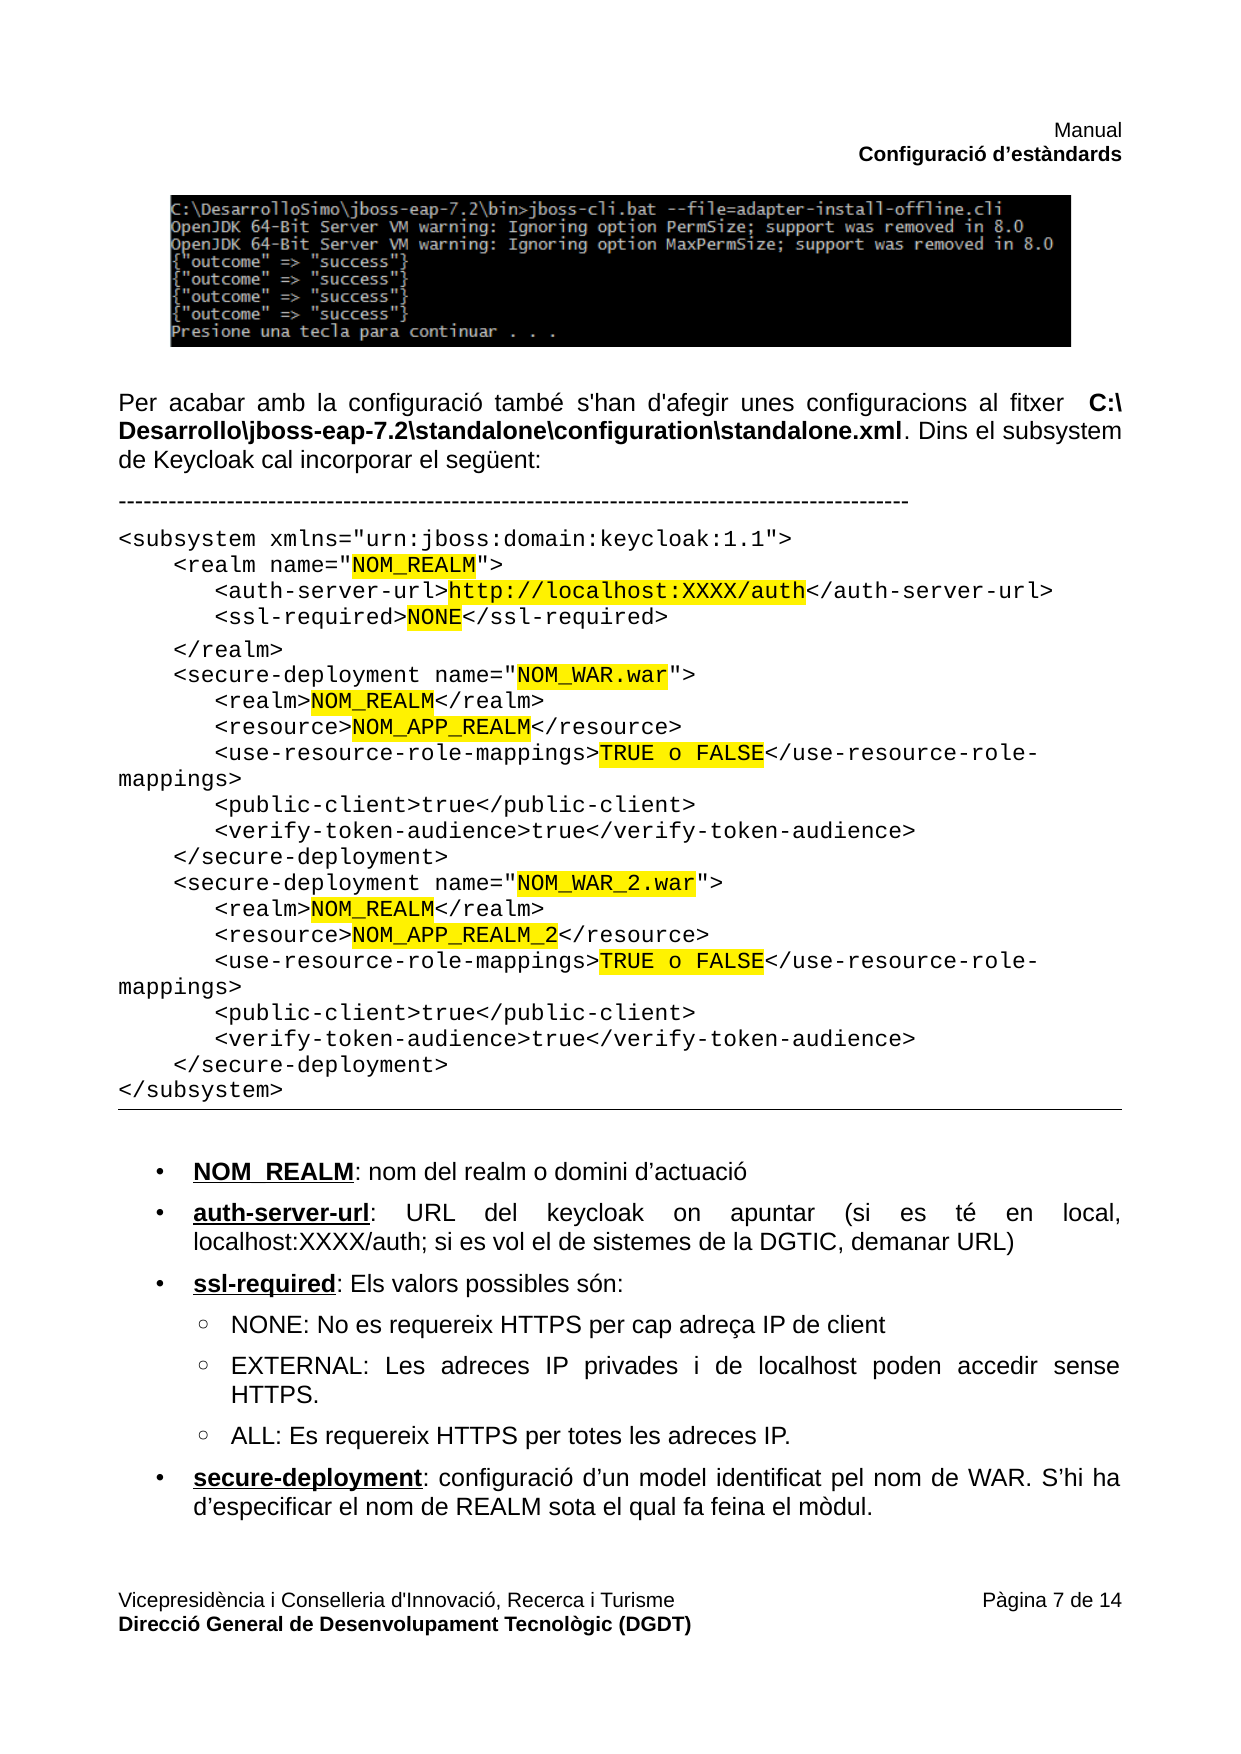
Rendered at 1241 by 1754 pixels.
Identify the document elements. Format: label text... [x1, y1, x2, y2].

list ssl-required: Els valors possibles són: [156, 1268, 1122, 1297]
text Per acabar amb la configuració també s'han d'afegir unes configuracions al fitxer C:\Desarrollo\jboss-eap-7.2\standalone\configuration\standalone.xml. Dins el subsystem de Keycloak cal incorporar el següent: [118, 388, 1122, 474]
text <subsystem xmlns="urn:jboss:domain:keycloak:1.1"> <realm name="NOM_REALM"> <auth-server-url>http://localhost:XXXX/auth</auth-server-url> <ssl-required>NONE</ssl-required> [118, 528, 1122, 631]
list NONE: No es requereix HTTPS per cap adreça IP de client [193, 1310, 1122, 1339]
list NOM_REALM: nom del realm o domini d’actuació [156, 1157, 1122, 1186]
text ----------------------------------------------------------------------------------------------- [118, 486, 1122, 515]
list EXTERNAL: Les adreces IP privades i de localhost poden accedir sense HTTPS. [193, 1351, 1122, 1409]
text </realm> <secure-deployment name="NOM_WAR.war"> <realm>NOM_REALM</realm> <resource>NOM_APP_REALM</resource> <use-resource-role-mappings>TRUE o FALSE</use-resource-role-mappings> <public-client>true</public-client> <verify-token-audience>true</verify-token-audience> </secure-deployment> <secure-deployment name="NOM_WAR_2.war"> <realm>NOM_REALM</realm> <resource>NOM_APP_REALM_2</resource> <use-resource-role-mappings>TRUE o FALSE</use-resource-role-mappings> <public-client>true</public-client> <verify-token-audience>true</verify-token-audience> </secure-deployment> </subsystem> [118, 638, 1122, 1109]
list auth-server-url: URL del keycloak on apuntar (si es té en local, localhost:XXXX/auth; si es vol el de sistemes de la DGTIC, demanar URL) [156, 1198, 1122, 1256]
picture [169, 195, 1072, 347]
list secure-deployment: configuració d’un model identificat pel nom de WAR. S’hi ha d’especificar el nom de REALM sota el qual fa feina el mòdul. [156, 1463, 1122, 1520]
list ALL: Es requereix HTTPS per totes les adreces IP. [193, 1421, 1122, 1450]
